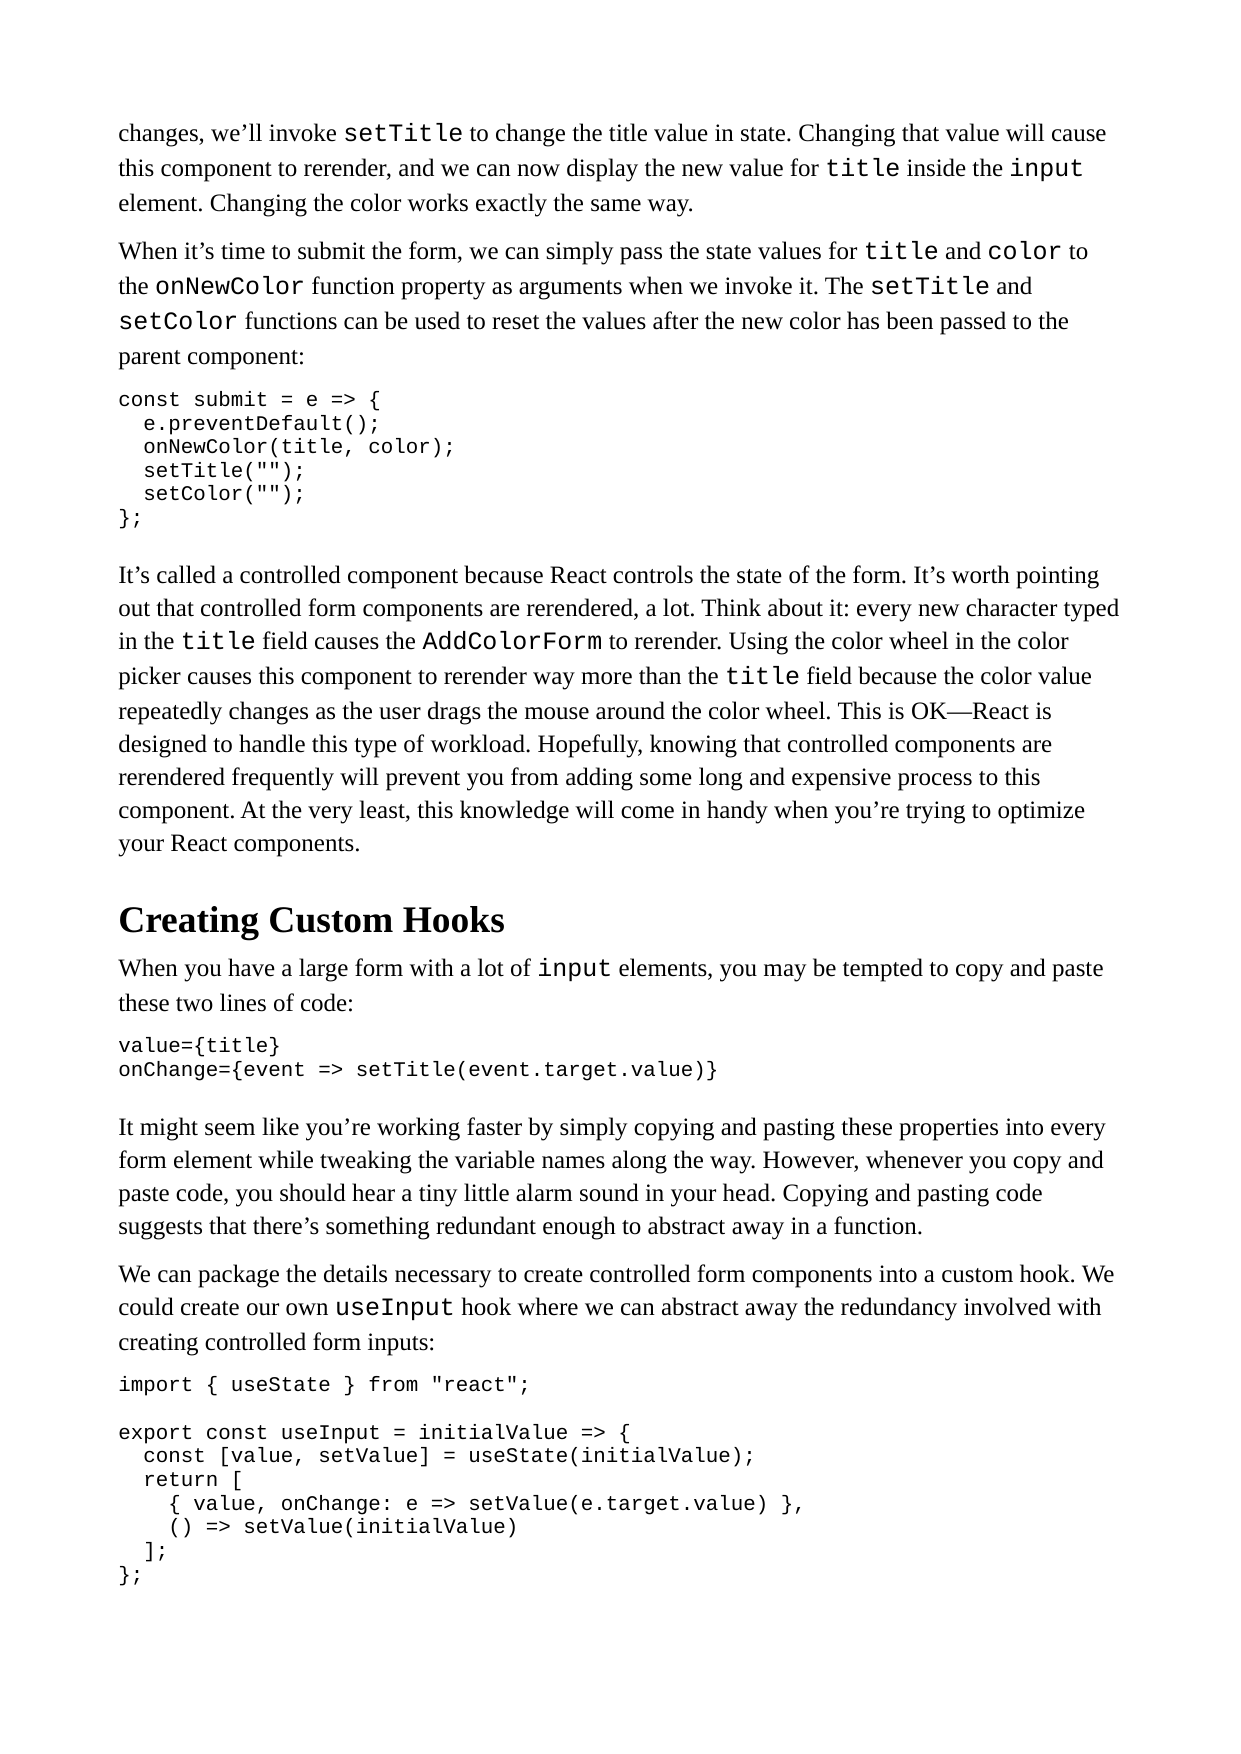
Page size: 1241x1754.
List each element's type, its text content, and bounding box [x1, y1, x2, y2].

text setColor(""); [118, 483, 1122, 507]
text setTitle(""); [118, 460, 1122, 483]
text It might seem like you’re working faster by simply copying and pasting these properties into every form element while tweaking the variable names along the way. However, whenever you copy and paste code, you should hear a tiny little alarm sound in your head. Copying and pasting code suggests that there’s something redundant enough to abstract away in a function. [118, 1112, 1122, 1240]
text }; [118, 507, 1122, 531]
text { value, onChange: e => setValue(e.target.value) }, [118, 1493, 1122, 1516]
subtitle Creating Custom Hooks [118, 897, 1122, 940]
text import { useState } from "react"; [118, 1374, 1122, 1398]
text onNewColor(title, color); [118, 436, 1122, 460]
text () => setValue(initialValue) [118, 1516, 1122, 1540]
text export const useInput = initialValue => { [118, 1422, 1122, 1445]
text onChange={event => setTitle(event.target.value)} [118, 1059, 1122, 1083]
text ]; [118, 1540, 1122, 1564]
text value={title} [118, 1035, 1122, 1059]
text e.preventDefault(); [118, 412, 1122, 436]
text changes, we’ll invoke setTitle to change the title value in state. Changing that value will cause this component to rerender, and we can now display the new value for title inside the input element. Changing the color works exactly the same way. [118, 118, 1122, 217]
text return [ [118, 1469, 1122, 1493]
text It’s called a controlled component because React controls the state of the form. It’s worth pointing out that controlled form components are rerendered, a lot. Think about it: every new character typed in the title field causes the AddColorForm to rerender. Using the color wheel in the color picker causes this component to rerender way more than the title field because the color value repeatedly changes as the user drags the mouse around the color wheel. This is OK—React is designed to handle this type of workload. Hopefully, knowing that controlled components are rerendered frequently will prevent you from adding some long and expensive process to this component. At the very least, this knowledge will come in handy when you’re trying to optimize your React components. [118, 560, 1122, 857]
text const submit = e => { [118, 389, 1122, 412]
text When it’s time to submit the form, we can simply pass the state values for title and color to the onNewColor function property as arguments when we invoke it. The setTitle and setColor functions can be used to reset the values after the new color has been passed to the parent component: [118, 236, 1122, 370]
text const [value, setValue] = useState(initialValue); [118, 1445, 1122, 1469]
text When you have a large form with a lot of input elements, you may be tempted to copy and paste these two lines of code: [118, 953, 1122, 1016]
text We can package the details necessary to create controlled form components into a custom hook. We could create our own useInput hook where we can abstract away the redundancy involved with creating controlled form inputs: [118, 1259, 1122, 1356]
text }; [118, 1564, 1122, 1587]
